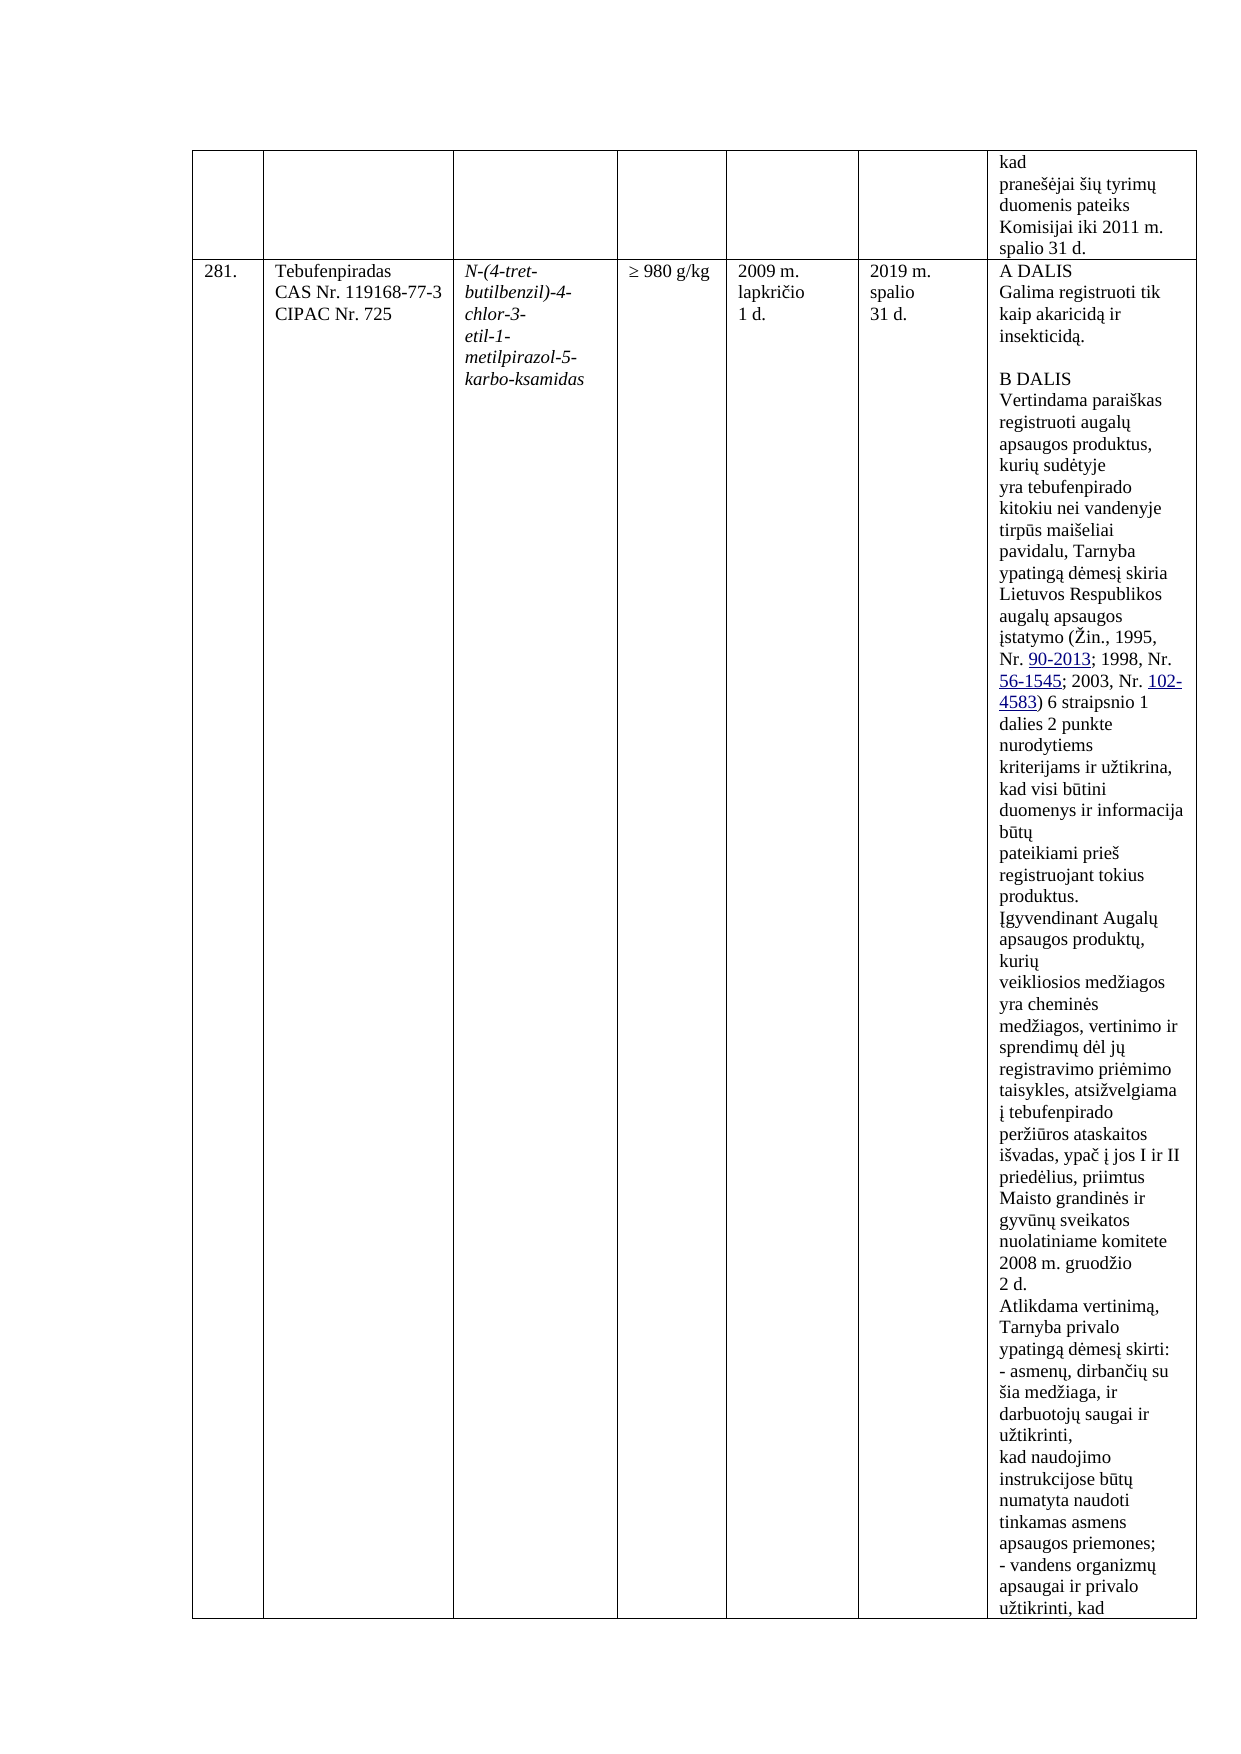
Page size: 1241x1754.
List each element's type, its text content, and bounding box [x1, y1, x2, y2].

table_cell [188, 150, 192, 259]
table_cell [1197, 259, 1207, 1618]
table_cell N-(4-tret-butilbenzil)-4-chlor-3- etil-1-metilpirazol-5-karbo-ksamidas [454, 260, 617, 1618]
table_cell [454, 151, 617, 259]
table_cell [184, 150, 188, 259]
table_cell [1217, 150, 1240, 259]
table_cell [859, 151, 987, 259]
table_cell [264, 151, 453, 259]
table_cell [1217, 259, 1240, 1618]
table_cell ≥ 980 g/kg [618, 260, 726, 1618]
table_cell 281. [193, 260, 263, 1618]
table_cell [1197, 150, 1207, 259]
table_cell 2019 m. spalio 31 d. [859, 260, 987, 1618]
table_cell [184, 259, 188, 1618]
table_cell [618, 151, 726, 259]
table_cell kad pranešėjai šių tyrimų duomenis pateiks Komisijai iki 2011 m. spalio 31 d. [988, 151, 1196, 259]
table_cell [1207, 150, 1217, 259]
table_cell [1207, 259, 1217, 1618]
table_cell [188, 259, 192, 1618]
table_cell [727, 151, 858, 259]
table_cell 2009 m. lapkričio 1 d. [727, 260, 858, 1618]
table_cell [193, 151, 263, 259]
table_cell Tebufenpiradas CAS Nr. 119168-77-3 CIPAC Nr. 725 [264, 260, 453, 1618]
table_cell A DALIS Galima registruoti tik kaip akaricidą ir insekticidą. B DALIS Vertindama paraiškas registruoti augalų apsaugos produktus, kurių sudėtyje yra tebufenpirado kitokiu nei vandenyje tirpūs maišeliai pavidalu, Tarnyba ypatingą dėmesį skiria Lietuvos Respublikos augalų apsaugos įstatymo (Žin., 1995, Nr. 90-2013; 1998, Nr. 56-1545; 2003, Nr. 102-4583) 6 straipsnio 1 dalies 2 punkte nurodytiems kriterijams ir užtikrina, kad visi būtini duomenys ir informacija būtų pateikiami prieš registruojant tokius produktus. Įgyvendinant Augalų apsaugos produktų, kurių veikliosios medžiagos yra cheminės medžiagos, vertinimo ir sprendimų dėl jų registravimo priėmimo taisykles, atsižvelgiama į tebufenpirado peržiūros ataskaitos išvadas, ypač į jos I ir II priedėlius, priimtus Maisto grandinės ir gyvūnų sveikatos nuolatiniame komitete 2008 m. gruodžio 2 d. Atlikdama vertinimą, Tarnyba privalo ypatingą dėmesį skirti: - asmenų, dirbančių su šia medžiaga, ir darbuotojų saugai ir užtikrinti, kad naudojimo instrukcijose būtų numatyta naudoti tinkamas asmens apsaugos priemones; - vandens organizmų apsaugai ir privalo užtikrinti, kad [988, 260, 1196, 1618]
